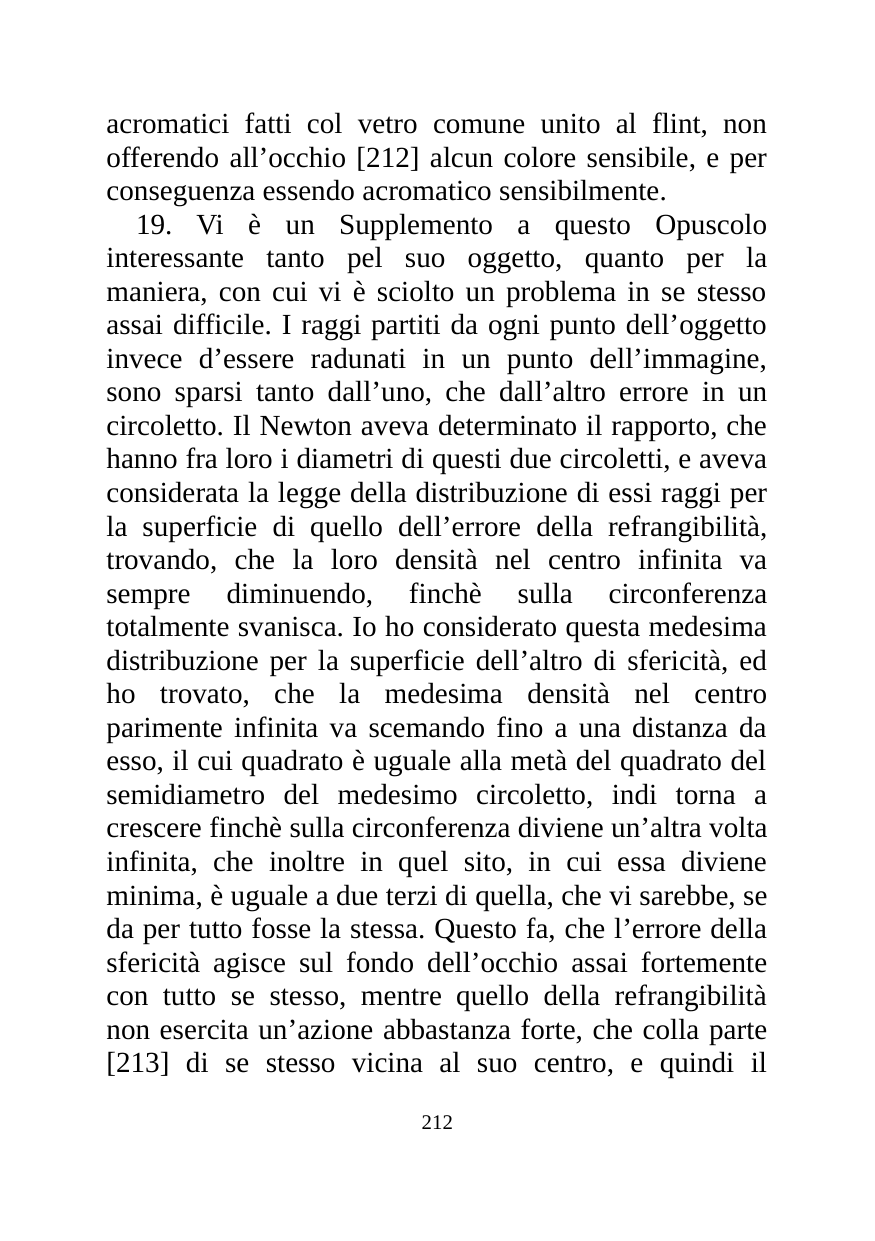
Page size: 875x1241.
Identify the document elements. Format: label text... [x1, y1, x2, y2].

text 19. Vi è un Supplemento a questo Opuscolo interessante tanto pel suo oggetto, quanto per la maniera, con cui vi è sciolto un problema in se stesso assai difficile. I raggi partiti da ogni punto dell’oggetto invece d’essere radunati in un punto dell’immagine, sono sparsi tanto dall’uno, che dall’altro errore in un circoletto. Il Newton aveva determinato il rapporto, che hanno fra loro i diametri di questi due circoletti, e aveva considerata la legge della distribuzione di essi raggi per la superficie di quello dell’errore della refrangibilità, trovando, che la loro densità nel centro infinita va sempre diminuendo, finchè sulla circonferenza totalmente svanisca. Io ho considerato questa medesima distribuzione per la superficie dell’altro di sfericità, ed ho trovato, che la medesima densità nel centro parimente infinita va scemando fino a una distanza da esso, il cui quadrato è uguale alla metà del quadrato del semidiametro del medesimo circoletto, indi torna a crescere finchè sulla circonferenza diviene un’altra volta infinita, che inoltre in quel sito, in cui essa diviene minima, è uguale a due terzi di quella, che vi sarebbe, se da per tutto fosse la stessa. Questo fa, che l’errore della sfericità agisce sul fondo dell’occhio assai fortemente con tutto se stesso, mentre quello della refrangibilità non esercita un’azione abbastanza forte, che colla parte [213] di se stesso vicina al suo centro, e quindi il [106, 207, 768, 1079]
text acromatici fatti col vetro comune unito al flint, non offerendo all’occhio [212] alcun colore sensibile, e per conseguenza essendo acromatico sensibilmente. [106, 106, 768, 207]
